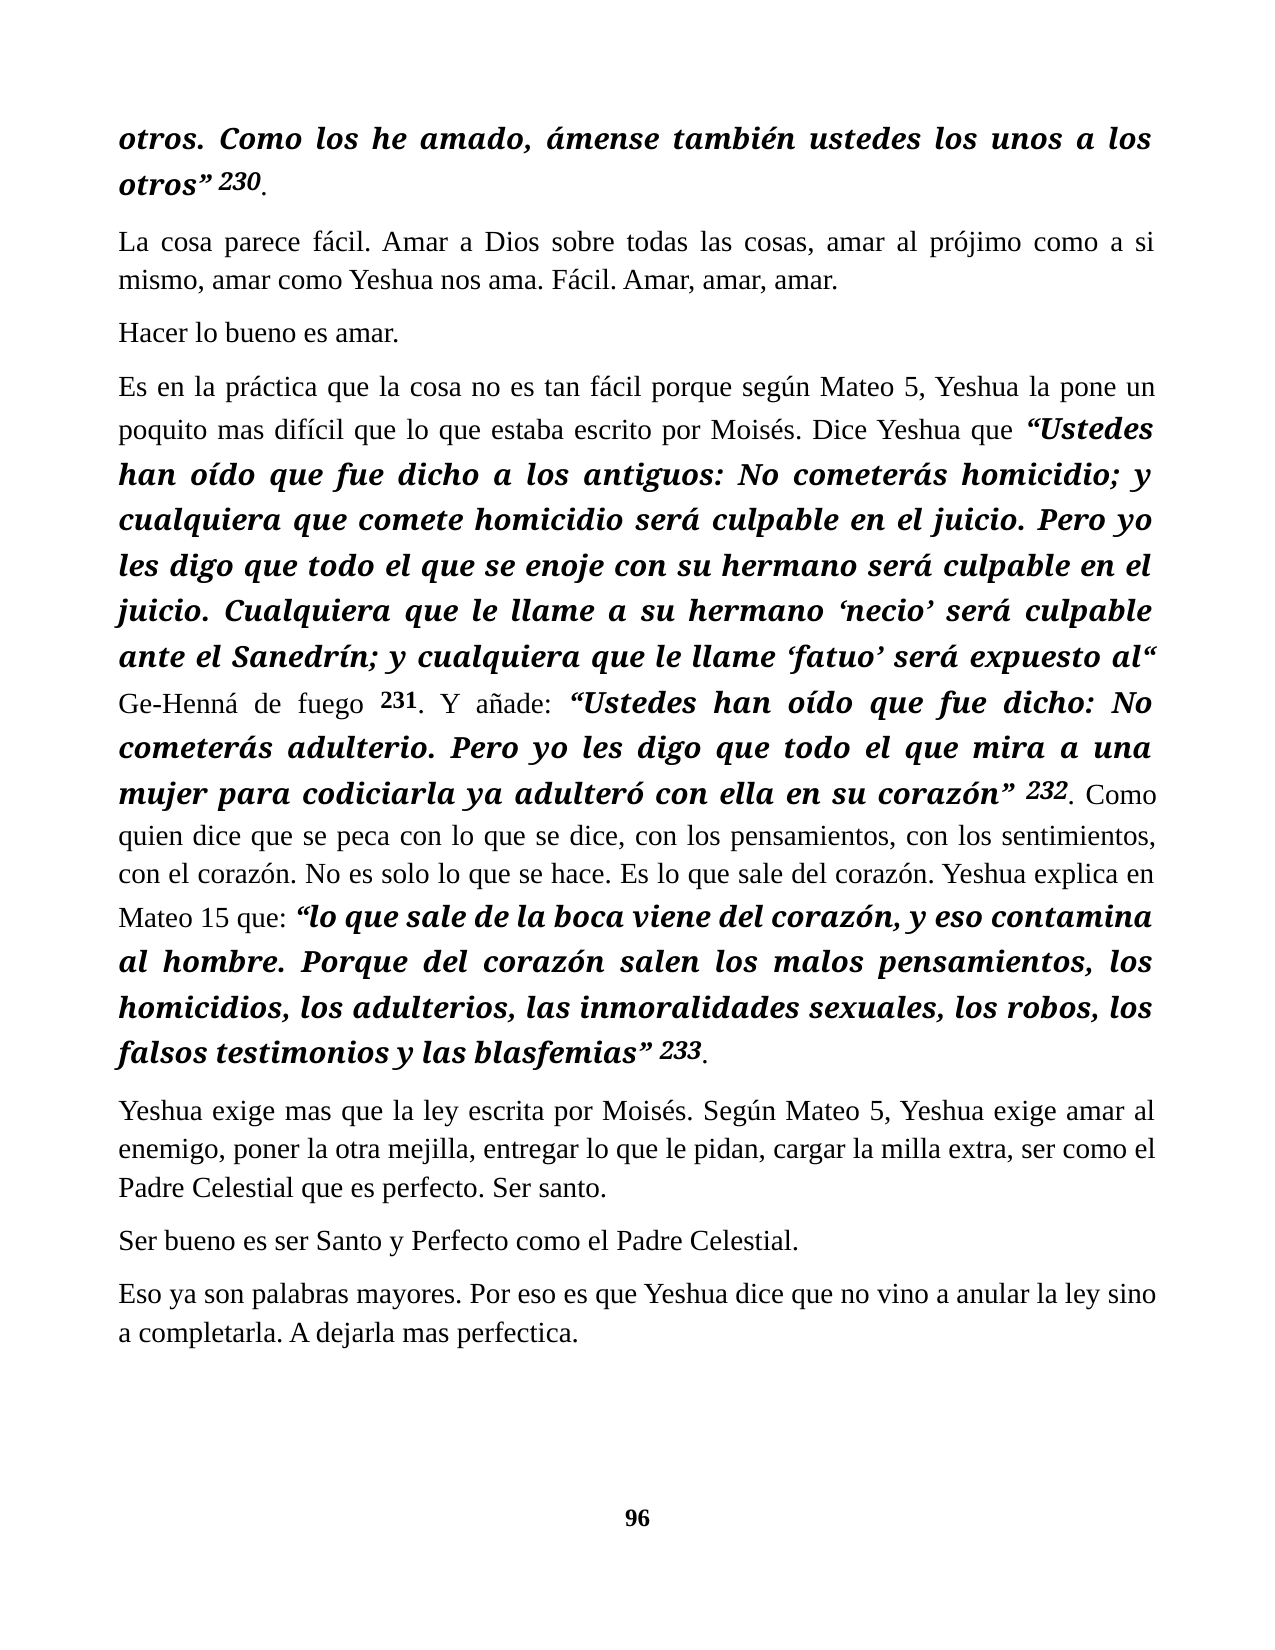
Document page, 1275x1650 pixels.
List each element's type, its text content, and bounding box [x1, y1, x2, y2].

text Ser bueno es ser Santo y Perfecto como el Padre Celestial. [118, 1223, 1157, 1257]
text otros. Como los he amado, ámense también ustedes los unos a los otros” . [118, 118, 1157, 203]
text La cosa parece fácil. Amar a Dios sobre todas las cosas, amar al prójimo como a si mismo, amar como Yeshua nos ama. Fácil. Amar, amar, amar. [118, 224, 1157, 296]
text Es en la práctica que la cosa no es tan fácil porque según Mateo 5, Yeshua la pone un poquito mas difícil que lo que estaba escrito por Moisés. Dice Yeshua que “Ustedes han oído que fue dicho a los antiguos: No cometerás homicidio; y cualquiera que comete homicidio será culpable en el juicio. Pero yo les digo que todo el que se enoje con su hermano será culpable en el juicio. Cualquiera que le llame a su hermano ‘necio’ será culpable ante el Sanedrín; y cualquiera que le llame ‘fatuo’ será expuesto al“ Ge-Henná de fuego . Y añade: “Ustedes han oído que fue dicho: No cometerás adulterio. Pero yo les digo que todo el que mira a una mujer para codiciarla ya adulteró con ella en su corazón” . Como quien dice que se peca con lo que se dice, con los pensamientos, con los sentimientos, con el corazón. No es solo lo que se hace. Es lo que sale del corazón. Yeshua explica en Mateo 15 que: “lo que sale de la boca viene del corazón, y eso contamina al hombre. Porque del corazón salen los malos pensamientos, los homicidios, los adulterios, las inmoralidades sexuales, los robos, los falsos testimonios y las blasfemias” . [118, 369, 1157, 1072]
text Eso ya son palabras mayores. Por eso es que Yeshua dice que no vino a anular la ley sino a completarla. A dejarla mas perfectica. [118, 1276, 1157, 1348]
text Hacer lo bueno es amar. [118, 316, 1157, 349]
text Yeshua exige mas que la ley escrita por Moisés. Según Mateo 5, Yeshua exige amar al enemigo, poner la otra mejilla, entregar lo que le pidan, cargar la milla extra, ser como el Padre Celestial que es perfecto. Ser santo. [118, 1093, 1157, 1204]
